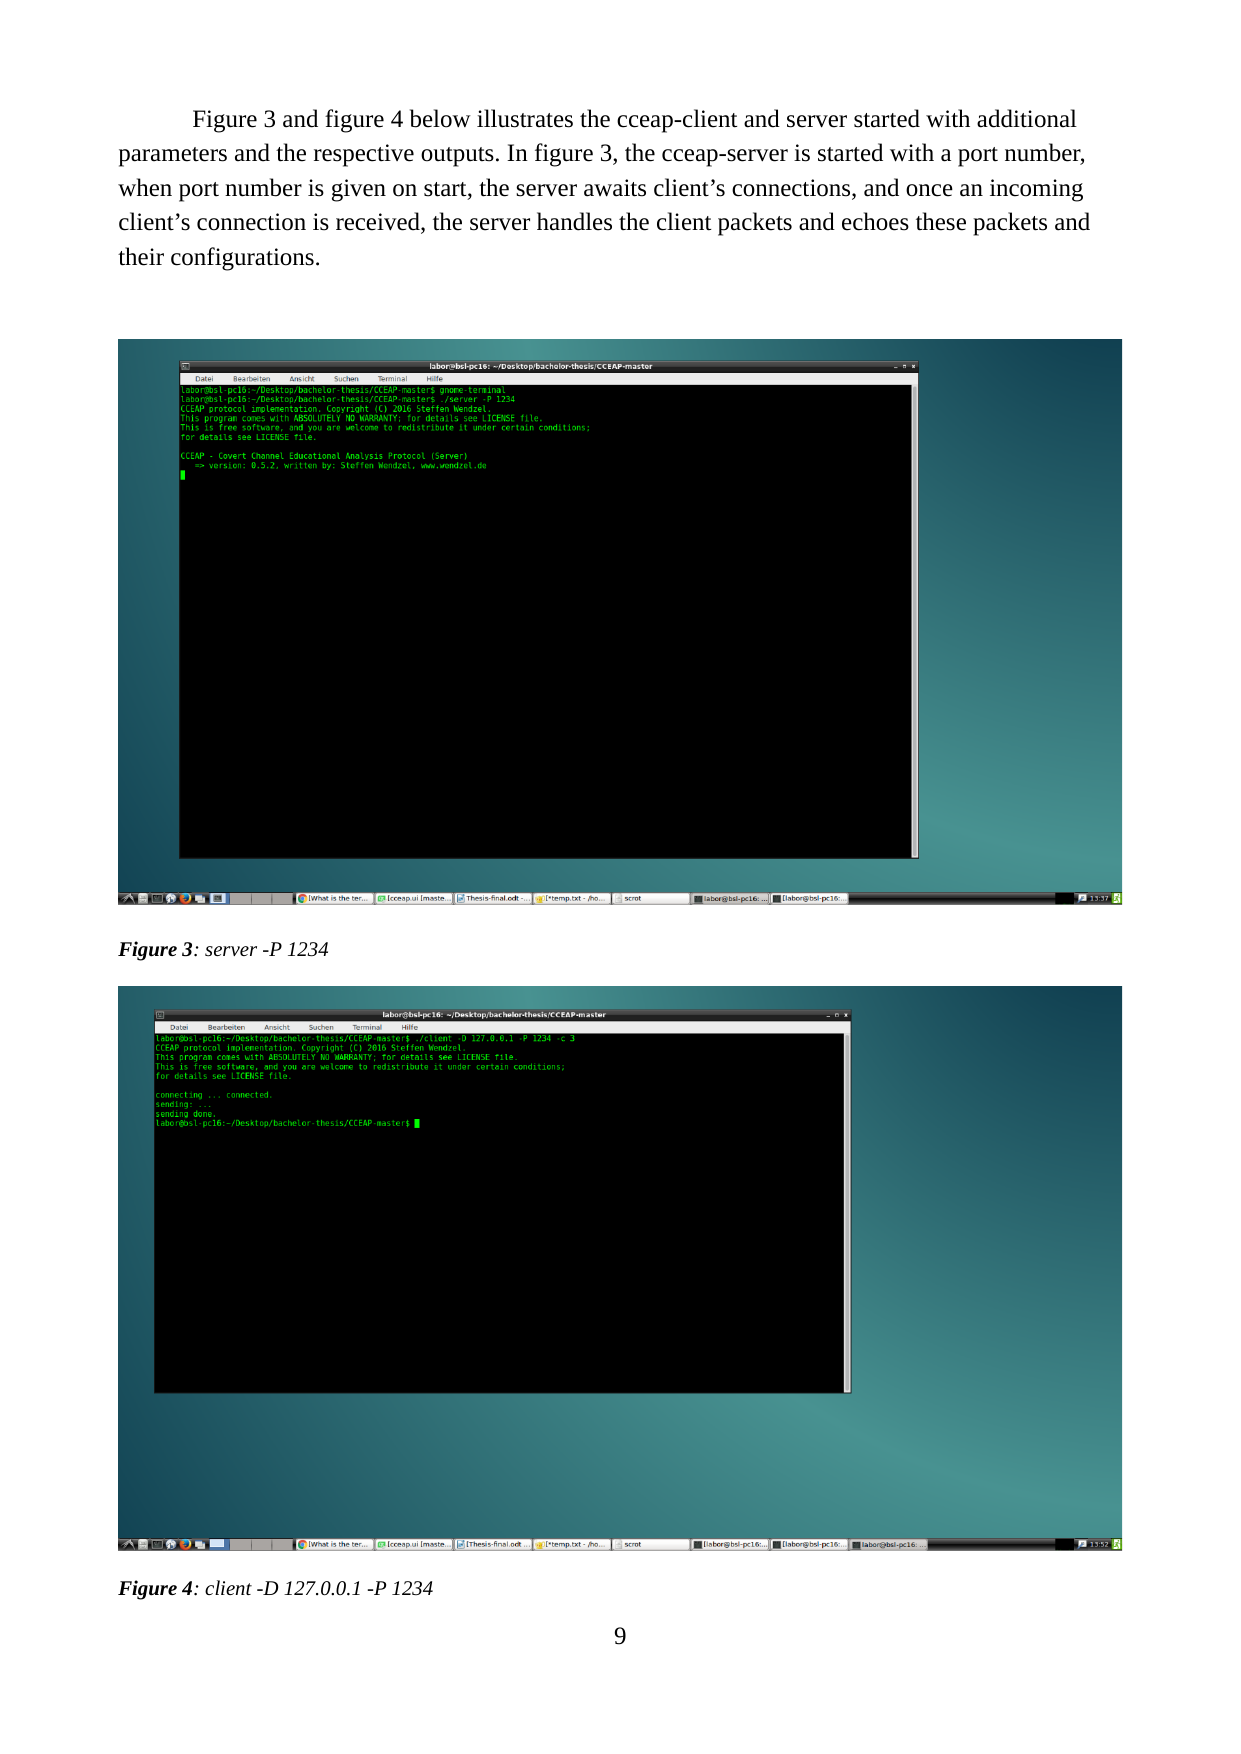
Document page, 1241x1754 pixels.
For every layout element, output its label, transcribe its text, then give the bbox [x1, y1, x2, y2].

text Figure 3: server -P 1234 [118, 937, 1122, 961]
text Figure 4: client -D 127.0.0.1 -P 1234 [118, 1576, 1122, 1600]
text Figure 3 and figure 4 below illustrates the cceap-client and server started with additional parameters and the respective outputs. In figure 3, the cceap-server is started with a port number, when port number is given on start, the server awaits client’s connections, and once an incoming client’s connection is received, the server handles the client packets and echoes these packets and their configurations. [118, 104, 1122, 270]
